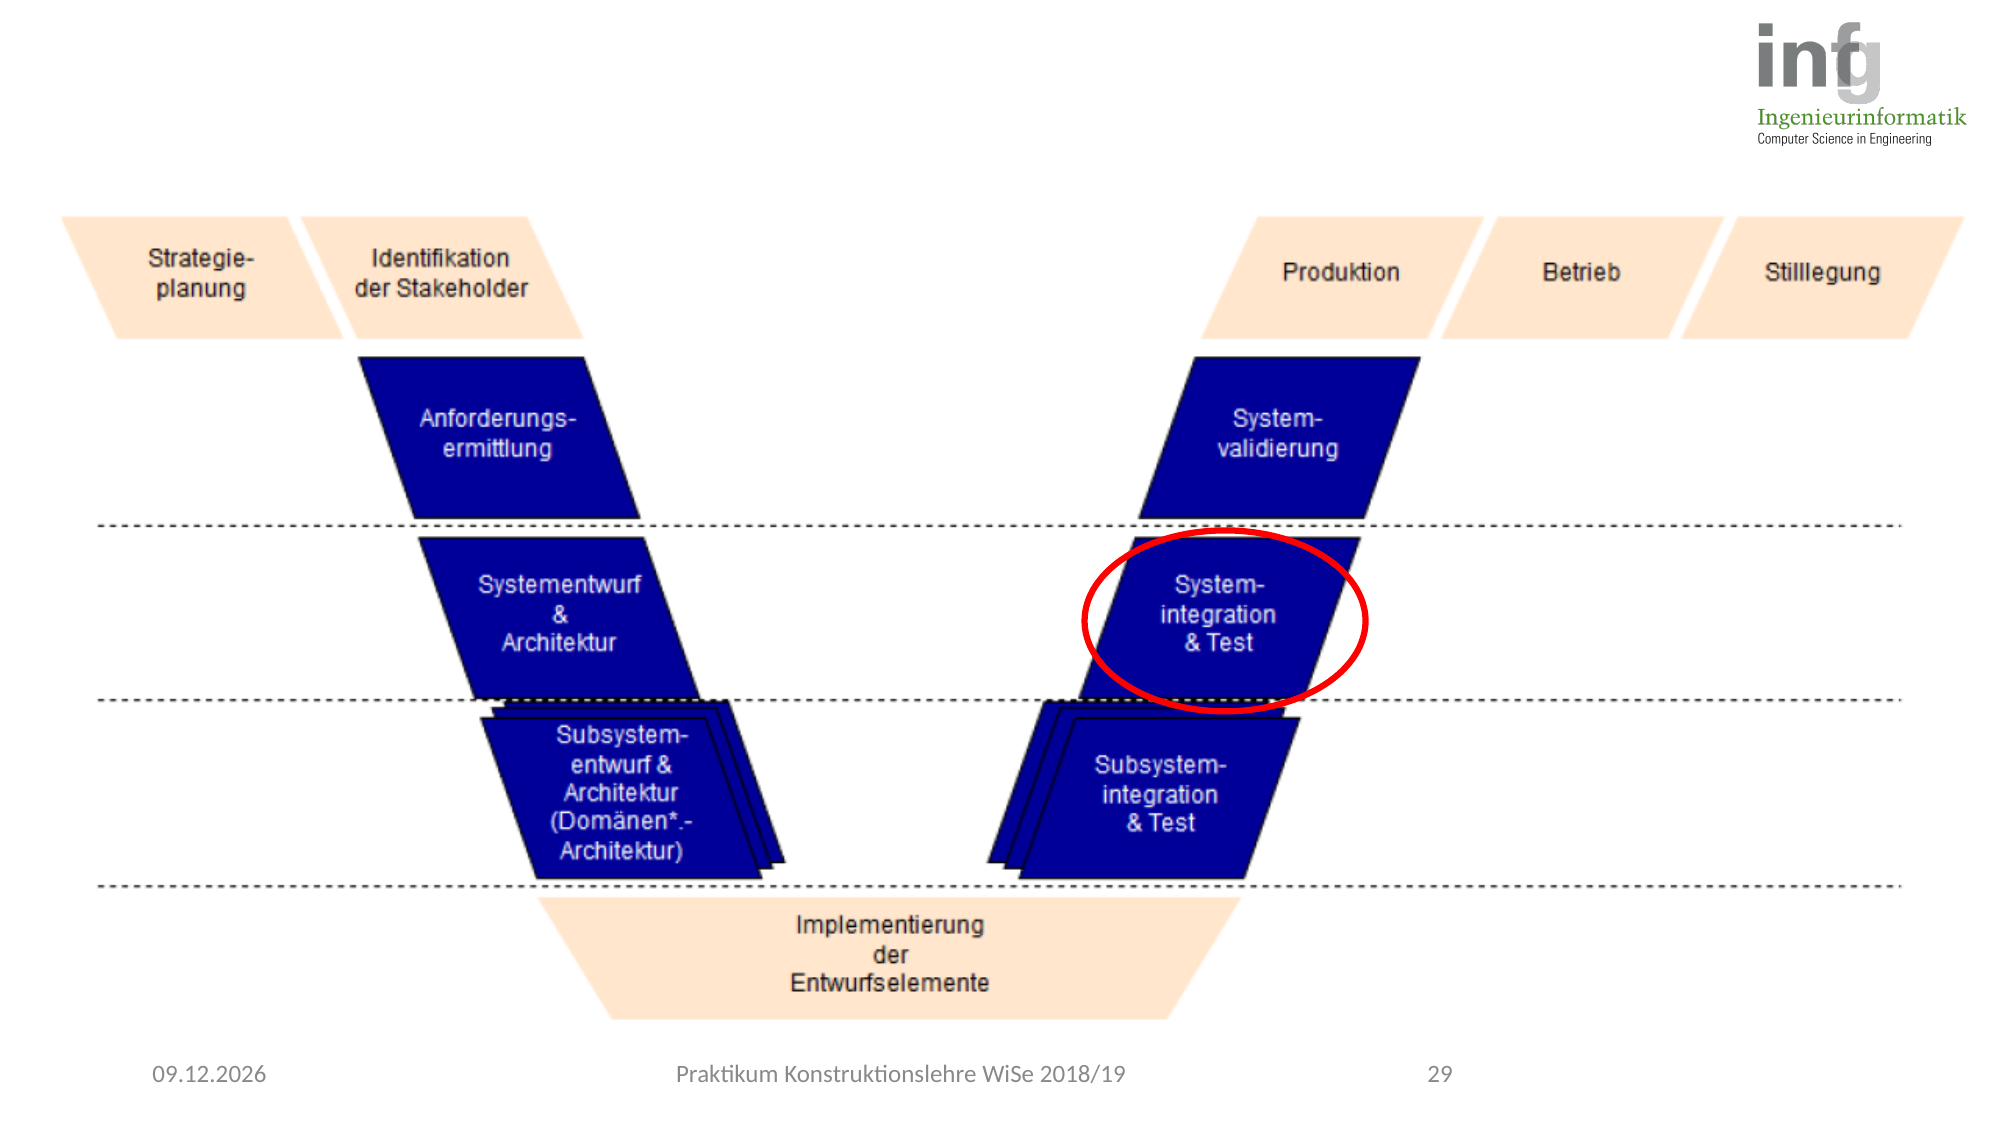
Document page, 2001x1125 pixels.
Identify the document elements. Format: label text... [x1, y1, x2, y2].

text_box 30 [1412, 1042, 1863, 1103]
picture [42, 155, 1982, 1059]
text_box 20.02.2019 [137, 1042, 403, 1103]
text_box Praktikum Konstruktionslehre WiSe 2018/19 [403, 1042, 1400, 1103]
